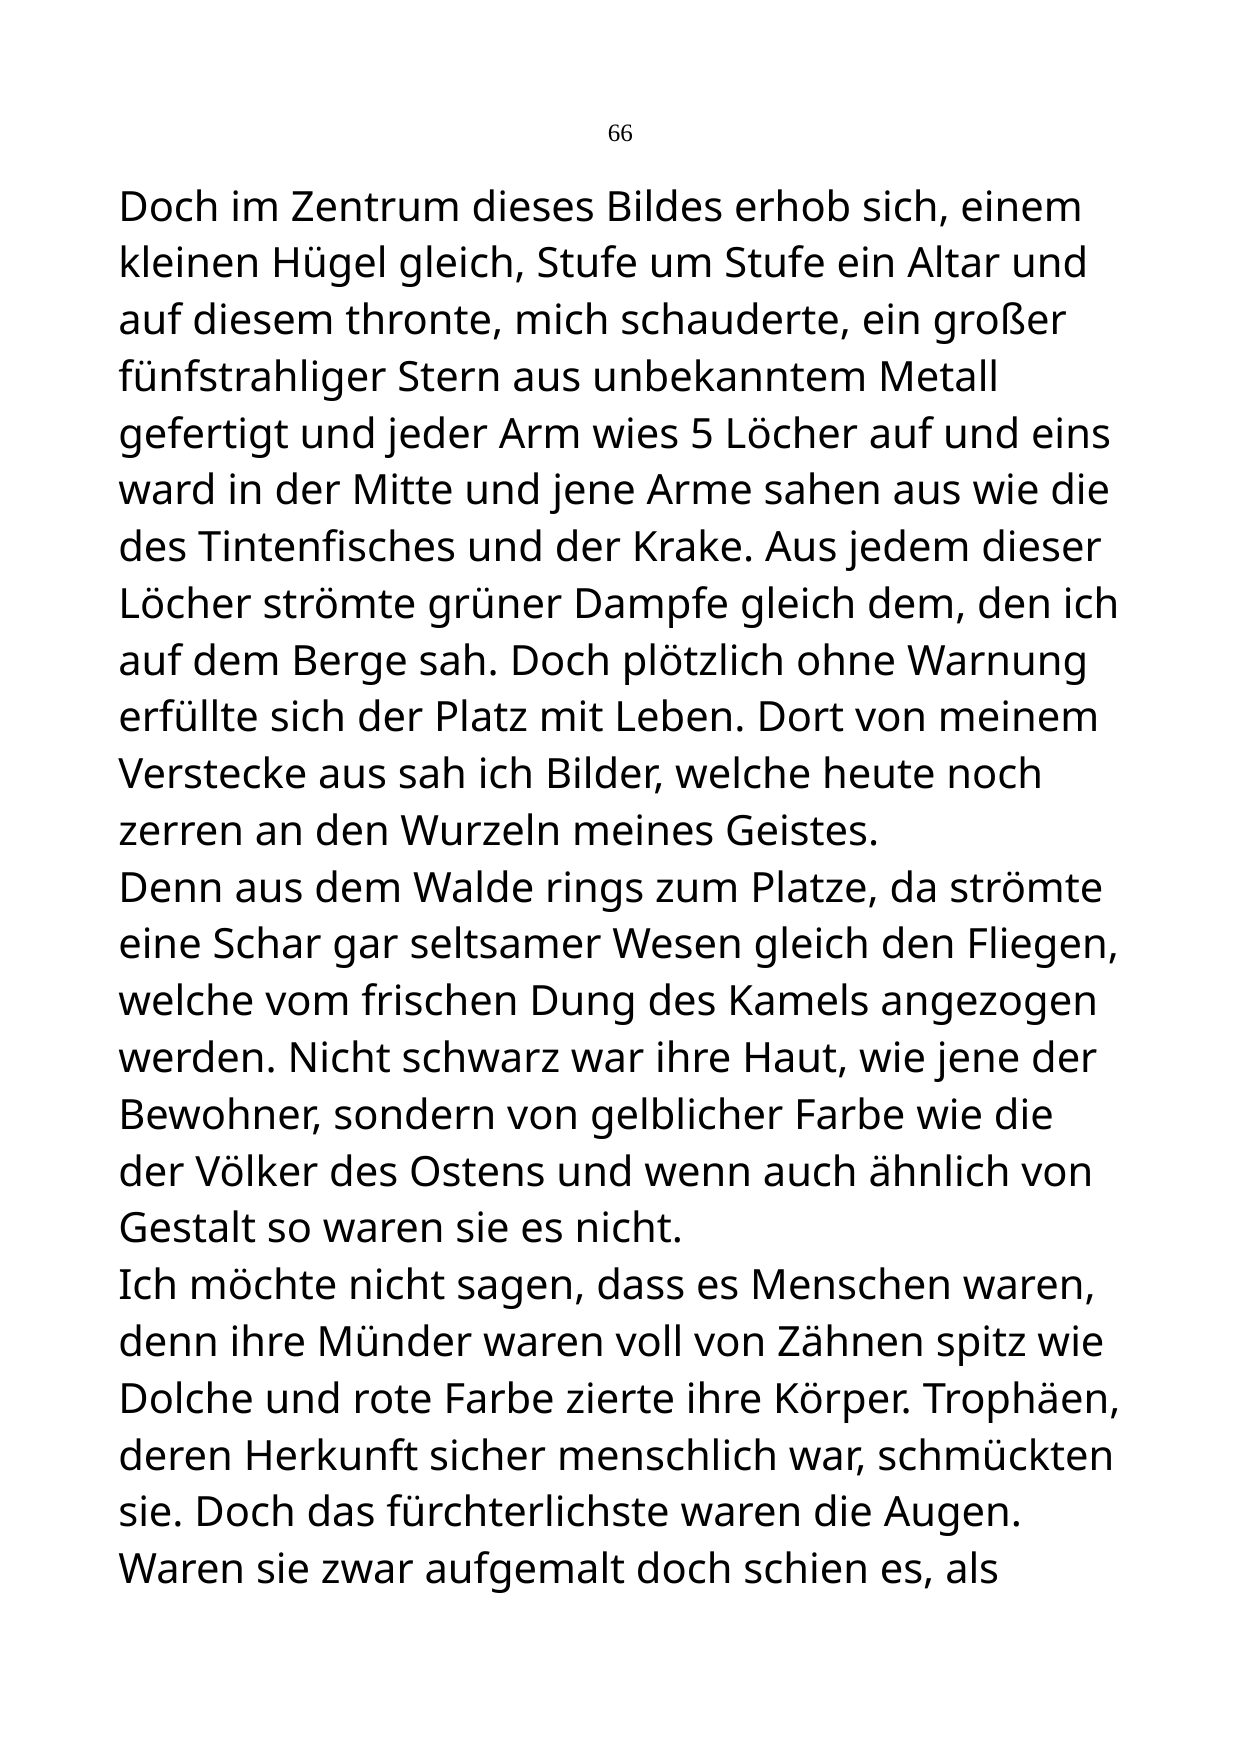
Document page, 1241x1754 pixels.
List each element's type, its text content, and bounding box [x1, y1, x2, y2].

text Doch im Zentrum dieses Bildes erhob sich, einem kleinen Hügel gleich, Stufe um Stufe ein Altar und auf diesem thronte, mich schauderte, ein großer fünfstrahliger Stern aus unbekanntem Metall gefertigt und jeder Arm wies 5 Löcher auf und eins ward in der Mitte und jene Arme sahen aus wie die des Tintenfisches und der Krake. Aus jedem dieser Löcher strömte grüner Dampfe gleich dem, den ich auf dem Berge sah. Doch plötzlich ohne Warnung erfüllte sich der Platz mit Leben. Dort von meinem Verstecke aus sah ich Bilder, welche heute noch zerren an den Wurzeln meines Geistes. [118, 176, 1122, 858]
text Denn aus dem Walde rings zum Platze, da strömte eine Schar gar seltsamer Wesen gleich den Fliegen, welche vom frischen Dung des Kamels angezogen werden. Nicht schwarz war ihre Haut, wie jene der Bewohner, sondern von gelblicher Farbe wie die der Völker des Ostens und wenn auch ähnlich von Gestalt so waren sie es nicht. Ich möchte nicht sagen, dass es Menschen waren, denn ihre Münder waren voll von Zähnen spitz wie Dolche und rote Farbe zierte ihre Körper. Trophäen, deren Herkunft sicher menschlich war, schmückten sie. Doch das fürchterlichste waren die Augen. Waren sie zwar aufgemalt doch schien es, als [118, 858, 1122, 1596]
